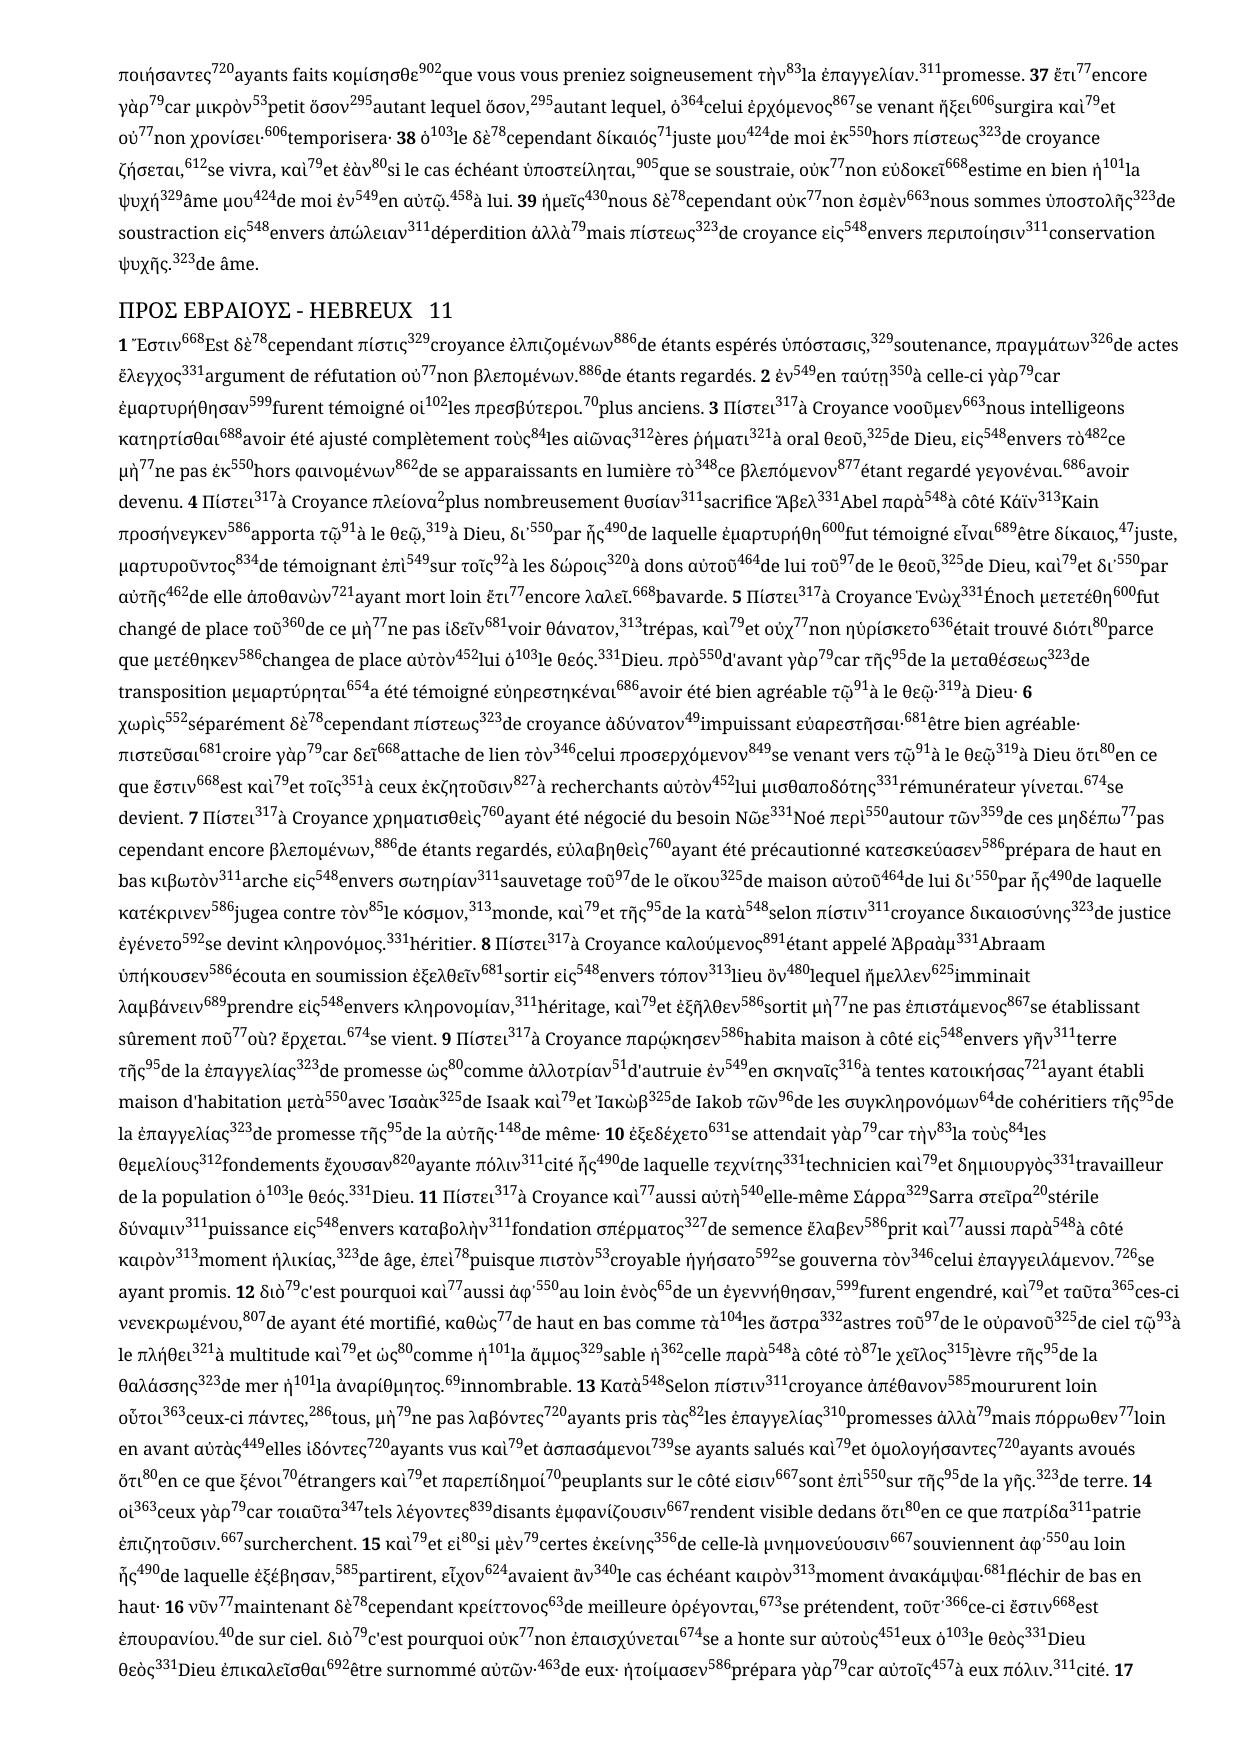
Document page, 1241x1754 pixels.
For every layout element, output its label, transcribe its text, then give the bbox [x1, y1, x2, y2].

text 1 Σκιὰν311Ombre γὰρ79car ἔχων840ayant ὁ103le νόμος331loi τῶν98de les μελλόντων835de imminants ἀγαθῶν,66de bons, οὐκ77non αὐτὴν526elle-même τὴν83la εἰκόνα311icône τῶν98de les πραγμάτων,326de actes, κατ᾽548selon ἐνιαυτὸν313année ταῖς88à les αὐταῖς141à mêmes θυσίαις316à sacrifices ἃς477lesquelles προσφέρουσιν667apportent εἰς548envers τὸ87le διηνεκὲς55continu οὐδέποτε77pas cependant à un moment δύναται674se peut τοὺς345ceux προσερχομένους848se venants vers τελειῶσαι·681perfectionner· 2 ἐπεὶ80puisque οὐκ340non ἂν340le cas échéant ἐπαύσαντο591se pausèrent προσφερόμεναι888étantes apportées διὰ548par le fait de τὸ348ce μηδεμίαν267ne pas une ἔχειν689avoir ἔτι77encore συνείδησιν311conscience ἁμαρτιῶν322de fautes τοὺς345ceux λατρεύοντας821adorants ἅπαξ77une fois κεκαθαρισμένους;795ayants étés purifiés; 3 ἀλλ᾽79mais ἐν549en αὐταῖς455à elles ἀνάμνησις329anamnèse ἁμαρτιῶν322de fautes κατ᾽548selon ἐνιαυτόν·313année· 4 ἀδύνατον49impuissant γὰρ79car αἷμα315sang ταύρων324de taureaux καὶ79et τράγων324de boucs ἀφαιρεῖν689saisir au loin ἁμαρτίας.310fautes. 5 Διὸ79C'est pourquoi εἰσερχόμενος867se venant à l'intérieur εἰς548envers τὸν85le κόσμον313monde λέγει·668dit· θυσίαν311sacrifice καὶ79et προσφορὰν311offrande οὐκ77non ἠθέλησας,584tu voulus, σῶμα315corps δὲ78cependant κατηρτίσω590tu te ajustas complètement μοι·420à moi· 6 ὁλοκαυτώματα314holocaustes καὶ79et περὶ550autour ἁμαρτίας323de faute οὐκ77non εὐδόκησας.584tu estimas en bien. 7 τότε77alors εἶπον·582je dis· ἰδοὺ306voici ἥκω,664je surgis, ἐν549en κεφαλίδι317à entête βιβλίου327de papier de bible γέγραπται654a été graphé περὶ550autour ἐμοῦ,424de moi, τοῦ360de ce ποιῆσαι681faire ὁ109le θεὸς337Dieu τὸ87le θέλημά315volonté σου.442de toi. 8 ἀνώτερον77plus en haut λέγων840disant ὅτι80en ce que θυσίας310sacrifices καὶ79et προσφορὰς310offrandes καὶ79et ὁλοκαυτώματα314holocaustes καὶ79et περὶ550autour ἁμαρτίας323de faute οὐκ77non ἠθέλησας584tu voulus οὐδὲ79non cependant εὐδόκησας,584tu estimas en bien, αἵτινες495lesquelles des quelconques κατὰ548selon νόμον313loi προσφέρονται,679sont apportés, 9 τότε77alors εἴρηκεν·642a dit· ἰδοὺ306voici ἥκω664je surgis τοῦ360de ce ποιῆσαι681faire τὸ87le θέλημά315volonté σου.442de toi. ἀναιρεῖ668saisit de bas en haut τὸ87le πρῶτον55premier ἵνα80afin que τὸ87le δεύτερον55deuxième στήσῃ,899que dresse, 10 ἐν549en ᾧ488à lequel θελήματι321à volonté ἡγιασμένοι812ayants étés sanctifiés ἐσμὲν663nous sommes διὰ550par τῆς95de la προσφορᾶς323de offrande τοῦ99de le σώματος327de corps Ἰησοῦ325de Iésous Χριστοῦ325de Christ ἐφάπαξ.77sur une fois. 11 Καὶ79Et πᾶς287tout μὲν77certes ἱερεὺς331sacrificateur ἕστηκεν642a dressé καθ᾽548selon ἡμέραν311journée λειτουργῶν840faisant liturgie καὶ79et τὰς82les αὐτὰς343mêmes πολλάκις77souvent προσφέρων840apportant θυσίας,310sacrifices, αἵτινες495lesquelles des quelconques οὐδέποτε77pas cependant à un moment δύνανται673se peuvent περιελεῖν681enlever autour ἁμαρτίας,310fautes, 12 οὗτος364celui-ci δὲ78cependant μίαν51une ὑπὲρ550au-dessus ἁμαρτιῶν322de fautes προσενέγκας721ayant apporté θυσίαν311sacrifice εἰς548envers τὸ87le διηνεκὲς55continu ἐκάθισεν586assit ἐν549en δεξιᾷ57à droite τοῦ97de le θεοῦ,325de Dieu, 13 τὸ87le λοιπὸν375restant ἐκδεχόμενος867se attendant ἕως80jusqu'à ce que τεθῶσιν910que soient posé οἱ102les ἐχθροὶ70ennemis αὐτοῦ464de lui ὑποπόδιον315sous-pied τῶν96de les ποδῶν324de pieds αὐτοῦ.464de lui. 14 μιᾷ183à une γὰρ79car προσφορᾷ317à offrande τετελείωκεν642a perfectionné εἰς548envers τὸ87le διηνεκὲς55continu τοὺς345ceux ἁγιαζομένους.874étants sanctifiés. 15 Μαρτυρεῖ668Témoigne δὲ78cependant ἡμῖν419à nous καὶ77aussi τὸ105le πνεῦμα333souffle τὸ105le ἅγιον·24saint· μετὰ548après γὰρ79car τὸ348ce εἰρηκέναι·686avoir dit· 16 αὕτη362celle-ci ἡ101la διαθήκη329disposition ἣν478laquelle διαθήσομαι608je me disposerai πρὸς548vers αὐτοὺς451eux μετὰ548après τὰς82les ἡμέρας310journées ἐκείνας,135celles-là, λέγει668dit κύριος·331Maître· διδοὺς840donnant νόμους312lois μου424de moi ἐπὶ548sur καρδίας310coeurs αὐτῶν463de eux καὶ77aussi ἐπὶ548sur τὴν83la διάνοιαν311capacité d’intelligence αὐτῶν463de eux ἐπιγράψω602j'épigrapherai αὐτούς,451eux, 17 καὶ79et τῶν94de les ἁμαρτιῶν322de fautes αὐτῶν463de eux καὶ79et τῶν94de les ἀνομιῶν322de illégalités αὐτῶν463de eux οὐ77non μὴ77ne pas μνησθήσομαι615je serai mémorisé ἔτι.77encore. 18 ὅπου80là où δὲ78cependant ἄφεσις329abandon τούτων,355de celles-ci, οὐκέτι77non plus προσφορὰ329offrande περὶ550autour ἁμαρτίας.323de faute. 19 Ἔχοντες839Ayants οὖν,79donc, ἀδελφοί,336frères, παρρησίαν311oralité franche εἰς548envers τὴν83la εἴσοδον311entrée de chemin τῶν98de les ἁγίων66de saints ἐν549en τῷ93à le αἵματι321à sang Ἰησοῦ,325de Iésous, 20 ἣν478laquelle ἐνεκαίνισεν586innova ἡμῖν419à nous ὁδὸν311chemin πρόσφατον2nouvelle καὶ79et ζῶσαν820vivante διὰ550par τοῦ99de le καταπετάσματος,327de rideau étendu, τοῦτ᾽366ce-ci ἔστιν668est τῆς95de la σαρκὸς323de chair αὐτοῦ,464de lui, 21 καὶ79et ἱερέα313sacrificateur μέγαν4grand ἐπὶ548sur τὸν85le οἶκον313maison τοῦ97de le θεοῦ,325de Dieu, 22 προσερχώμεθα922que nous nous venions vers μετὰ550avec ἀληθινῆς14de véritable καρδίας323de coeur ἐν549en πληροφορίᾳ317à colportée plénitude πίστεως323de croyance ῥεραντισμένοι812ayants étés aspergés τὰς242les καρδίας310coeurs ἀπὸ550au loin συνειδήσεως323de conscience πονηρᾶς14de méchante καὶ79et λελουμένοι812ayants étés baignés τὸ247le σῶμα315corps ὕδατι321à eau καθαρῷ·12à pur· 23 κατέχωμεν916que nous tenions de haut en bas τὴν83la ὁμολογίαν311aveu τῆς255de la ἐλπίδος323de espérance ἀκλινῆ,51sans clinaison, πιστὸς47croyable γὰρ79car ὁ364celui ἐπαγγειλάμενος,740se ayant promis, 24 καὶ79et κατανοῶμεν916que nous intelligions complètement ἀλλήλους501les uns les autres εἰς548envers παροξυσμὸν313provocation aigu à côté ἀγάπης323de amour καὶ79et καλῶν17de beaux ἔργων,326de travaux, 25 μὴ79ne pas ἐγκαταλείποντες839délaissants en contrebas τὴν83la ἐπισυναγωγὴν311rassemblement ἑαυτῶν,510de nous-mêmes, καθὼς77de haut en bas comme ἔθος333coutume τισίν,377à des quelconques, ἀλλὰ79mais παρακαλοῦντες,839appelants à côté, καὶ77aussi τοσούτῳ354à tant μᾶλλον77davantage ὅσῳ488à autant lequel βλέπετε665vous regardez ἐγγίζουσαν820approchante τὴν83la ἡμέραν.311journée. 26 Ἑκουσίως77Volontairement γὰρ79car ἁμαρτανόντων833de fautants ἡμῶν423de nous μετὰ548après τὸ348ce λαβεῖν681prendre τὴν83la ἐπίγνωσιν311reconnaissance τῆς95de la ἀληθείας,323de vérité, οὐκέτι77non plus περὶ550autour ἁμαρτιῶν322de fautes ἀπολείπεται680est laissé au loin θυσία,329sacrifice, 27 φοβερὰ20effrayante δέ78cependant τις285une quelconque ἐκδοχὴ329attente κρίσεως323de jugement καὶ79et πυρὸς327de feu ζῆλος331zèle ἐσθίειν689manger μέλλοντος836de imminant τοὺς84les ὑπεναντίους.52sous opposés. 28 ἀθετήσας721ayant démis τις390un quelconque νόμον313loi Μωϋσέως325de Môusês χωρὶς552séparément οἰκτιρμῶν324de compassions ἐπὶ549sur δυσὶν184à deux ἢ79ou τρισὶν184à trois μάρτυσιν318à témoins ἀποθνῄσκει·668meurt loin· 29 πόσῳ402à combien grand? δοκεῖτε665vous estimez χείρονος63de pire ἀξιωθήσεται619sera jugé digne τιμωρίας323de punition ὁ364celui τὸν85le υἱὸν313fils τοῦ97de le θεοῦ325de Dieu καταπατήσας721ayant piétiné de haut en bas καὶ79et τὸ87le αἷμα315sang τῆς95de la διαθήκης323de disposition κοινὸν55commun ἡγησάμενος,740se ayant gouverné, ἐν549en ᾧ488à lequel ἡγιάσθη,600fut sanctifié, καὶ79et τὸ87le πνεῦμα315souffle τῆς95de la χάριτος323de grâce ἐνυβρίσας;721ayant brutalisé dedans; 30 οἴδαμεν637nous avons su γὰρ79car τὸν346celui εἰπόντα·707ayant dit· ἐμοὶ420à moi ἐκδίκησις,329vengeance, ἐγὼ431moi ἀνταποδώσω.602je redonnerai en échange. καὶ79et πάλιν·77de nouveau· κρινεῖ606jugera κύριος331Maître τὸν85le λαὸν313peuple αὐτοῦ.464de lui. 31 φοβερὸν49effrayant τὸ366ce ἐμπεσεῖν681tomber dans εἰς548envers χεῖρας310mains θεοῦ325de Dieu ζῶντος.834de vivant. 32 Ἀναμιμνῄσκεσθε577Soyez remémorés δὲ78cependant τὰς82les πρότερον55plus avant ἡμέρας,310journées, ἐν549en αἷς483à lesquelles φωτισθέντες759ayants étés illuminés πολλὴν267nombreuse ἄθλησιν311lutte d'athlète ὑπεμείνατε583vous résistâtes en restant sous παθημάτων,326de passions de souffrances, 33 τοῦτο348ce-ci μὲν79certes ὀνειδισμοῖς318à réprobations τε79en outre καὶ79et θλίψεσιν316à oppressions θεατριζόμενοι,890étants théâtralisés, τοῦτο348ce-ci δὲ78cependant κοινωνοὶ330communiants τῶν357de ceux οὕτως77ainsi ἀναστρεφομένων884de étants tournés de bas en haut γενηθέντες.759ayants étés devenus. 34 καὶ79et γὰρ79car τοῖς90à les δεσμίοις318à liés συνεπαθήσατε583vous compatîtes καὶ79et τὴν83la ἁρπαγὴν311rapine τῶν359de ces ὑπαρχόντων835de subsistants ὑμῶν441de vous μετὰ550avec χαρᾶς323de joie προσεδέξασθε589vous vous acceptâtes auprès γινώσκοντες839connaissants ἔχειν689avoir ἑαυτοὺς515vous-mêmes κρείσσονα2meilleure ὕπαρξιν311subsistance καὶ79et μένουσαν.820restante. 35 Μὴ77Ne pas ἀποβάλητε896que vous jetiez au loin οὖν79donc τὴν83la παρρησίαν311oralité franche ὑμῶν,441de vous, ἥτις496laquelle une quelconque ἔχει668a μεγάλην2grande μισθαποδοσίαν.311rémunération. 36 ὑπομονῆς323de résistance γὰρ79car ἔχετε665vous avez χρείαν311besoin ἵνα80afin que τὸ87le θέλημα315volonté τοῦ97de le θεοῦ325de Dieu ποιήσαντες720ayants faits κομίσησθε902que vous vous preniez soigneusement τὴν83la ἐπαγγελίαν.311promesse. 37 ἔτι77encore γὰρ79car μικρὸν53petit ὅσον295autant lequel ὅσον,295autant lequel, ὁ364celui ἐρχόμενος867se venant ἥξει606surgira καὶ79et οὐ77non χρονίσει·606temporisera· 38 ὁ103le δὲ78cependant δίκαιός71juste μου424de moi ἐκ550hors πίστεως323de croyance ζήσεται,612se vivra, καὶ79et ἐὰν80si le cas échéant ὑποστείληται,905que se soustraie, οὐκ77non εὐδοκεῖ668estime en bien ἡ101la ψυχή329âme μου424de moi ἐν549en αὐτῷ.458à lui. 39 ἡμεῖς430nous δὲ78cependant οὐκ77non ἐσμὲν663nous sommes ὑποστολῆς323de soustraction εἰς548envers ἀπώλειαν311déperdition ἀλλὰ79mais πίστεως323de croyance εἰς548envers περιποίησιν311conservation ψυχῆς.323de âme. [118, 59, 1181, 276]
text 1 Ἔστιν668Est δὲ78cependant πίστις329croyance ἐλπιζομένων886de étants espérés ὑπόστασις,329soutenance, πραγμάτων326de actes ἔλεγχος331argument de réfutation οὐ77non βλεπομένων.886de étants regardés. 2 ἐν549en ταύτῃ350à celle-ci γὰρ79car ἐμαρτυρήθησαν599furent témoigné οἱ102les πρεσβύτεροι.70plus anciens. 3 Πίστει317à Croyance νοοῦμεν663nous intelligeons κατηρτίσθαι688avoir été ajusté complètement τοὺς84les αἰῶνας312ères ῥήματι321à oral θεοῦ,325de Dieu, εἰς548envers τὸ482ce μὴ77ne pas ἐκ550hors φαινομένων862de se apparaissants en lumière τὸ348ce βλεπόμενον877étant regardé γεγονέναι.686avoir devenu. 4 Πίστει317à Croyance πλείονα2plus nombreusement θυσίαν311sacrifice Ἅβελ331Abel παρὰ548à côté Κάϊν313Kain προσήνεγκεν586apporta τῷ91à le θεῷ,319à Dieu, δι᾽550par ἧς490de laquelle ἐμαρτυρήθη600fut témoigné εἶναι689être δίκαιος,47juste, μαρτυροῦντος834de témoignant ἐπὶ549sur τοῖς92à les δώροις320à dons αὐτοῦ464de lui τοῦ97de le θεοῦ,325de Dieu, καὶ79et δι᾽550par αὐτῆς462de elle ἀποθανὼν721ayant mort loin ἔτι77encore λαλεῖ.668bavarde. 5 Πίστει317à Croyance Ἑνὼχ331Énoch μετετέθη600fut changé de place τοῦ360de ce μὴ77ne pas ἰδεῖν681voir θάνατον,313trépas, καὶ79et οὐχ77non ηὑρίσκετο636était trouvé διότι80parce que μετέθηκεν586changea de place αὐτὸν452lui ὁ103le θεός.331Dieu. πρὸ550d'avant γὰρ79car τῆς95de la μεταθέσεως323de transposition μεμαρτύρηται654a été témoigné εὐηρεστηκέναι686avoir été bien agréable τῷ91à le θεῷ·319à Dieu· 6 χωρὶς552séparément δὲ78cependant πίστεως323de croyance ἀδύνατον49impuissant εὐαρεστῆσαι·681être bien agréable· πιστεῦσαι681croire γὰρ79car δεῖ668attache de lien τὸν346celui προσερχόμενον849se venant vers τῷ91à le θεῷ319à Dieu ὅτι80en ce que ἔστιν668est καὶ79et τοῖς351à ceux ἐκζητοῦσιν827à recherchants αὐτὸν452lui μισθαποδότης331rémunérateur γίνεται.674se devient. 7 Πίστει317à Croyance χρηματισθεὶς760ayant été négocié du besoin Νῶε331Noé περὶ550autour τῶν359de ces μηδέπω77pas cependant encore βλεπομένων,886de étants regardés, εὐλαβηθεὶς760ayant été précautionné κατεσκεύασεν586prépara de haut en bas κιβωτὸν311arche εἰς548envers σωτηρίαν311sauvetage τοῦ97de le οἴκου325de maison αὐτοῦ464de lui δι᾽550par ἧς490de laquelle κατέκρινεν586jugea contre τὸν85le κόσμον,313monde, καὶ79et τῆς95de la κατὰ548selon πίστιν311croyance δικαιοσύνης323de justice ἐγένετο592se devint κληρονόμος.331héritier. 8 Πίστει317à Croyance καλούμενος891étant appelé Ἀβραὰμ331Abraam ὑπήκουσεν586écouta en soumission ἐξελθεῖν681sortir εἰς548envers τόπον313lieu ὃν480lequel ἤμελλεν625imminait λαμβάνειν689prendre εἰς548envers κληρονομίαν,311héritage, καὶ79et ἐξῆλθεν586sortit μὴ77ne pas ἐπιστάμενος867se établissant sûrement ποῦ77où? ἔρχεται.674se vient. 9 Πίστει317à Croyance παρῴκησεν586habita maison à côté εἰς548envers γῆν311terre τῆς95de la ἐπαγγελίας323de promesse ὡς80comme ἀλλοτρίαν51d'autruie ἐν549en σκηναῖς316à tentes κατοικήσας721ayant établi maison d'habitation μετὰ550avec Ἰσαὰκ325de Isaak καὶ79et Ἰακὼβ325de Iakob τῶν96de les συγκληρονόμων64de cohéritiers τῆς95de la ἐπαγγελίας323de promesse τῆς95de la αὐτῆς·148de même· 10 ἐξεδέχετο631se attendait γὰρ79car τὴν83la τοὺς84les θεμελίους312fondements ἔχουσαν820ayante πόλιν311cité ἧς490de laquelle τεχνίτης331technicien καὶ79et δημιουργὸς331travailleur de la population ὁ103le θεός.331Dieu. 11 Πίστει317à Croyance καὶ77aussi αὐτὴ540elle-même Σάρρα329Sarra στεῖρα20stérile δύναμιν311puissance εἰς548envers καταβολὴν311fondation σπέρματος327de semence ἔλαβεν586prit καὶ77aussi παρὰ548à côté καιρὸν313moment ἡλικίας,323de âge, ἐπεὶ78puisque πιστὸν53croyable ἡγήσατο592se gouverna τὸν346celui ἐπαγγειλάμενον.726se ayant promis. 12 διὸ79c'est pourquoi καὶ77aussi ἀφ᾽550au loin ἑνὸς65de un ἐγεννήθησαν,599furent engendré, καὶ79et ταῦτα365ces-ci νενεκρωμένου,807de ayant été mortifié, καθὼς77de haut en bas comme τὰ104les ἄστρα332astres τοῦ97de le οὐρανοῦ325de ciel τῷ93à le πλήθει321à multitude καὶ79et ὡς80comme ἡ101la ἄμμος329sable ἡ362celle παρὰ548à côté τὸ87le χεῖλος315lèvre τῆς95de la θαλάσσης323de mer ἡ101la ἀναρίθμητος.69innombrable. 13 Κατὰ548Selon πίστιν311croyance ἀπέθανον585moururent loin οὗτοι363ceux-ci πάντες,286tous, μὴ79ne pas λαβόντες720ayants pris τὰς82les ἐπαγγελίας310promesses ἀλλὰ79mais πόρρωθεν77loin en avant αὐτὰς449elles ἰδόντες720ayants vus καὶ79et ἀσπασάμενοι739se ayants salués καὶ79et ὁμολογήσαντες720ayants avoués ὅτι80en ce que ξένοι70étrangers καὶ79et παρεπίδημοί70peuplants sur le côté εἰσιν667sont ἐπὶ550sur τῆς95de la γῆς.323de terre. 14 οἱ363ceux γὰρ79car τοιαῦτα347tels λέγοντες839disants ἐμφανίζουσιν667rendent visible dedans ὅτι80en ce que πατρίδα311patrie ἐπιζητοῦσιν.667surcherchent. 15 καὶ79et εἰ80si μὲν79certes ἐκείνης356de celle-là μνημονεύουσιν667souviennent ἀφ᾽550au loin ἧς490de laquelle ἐξέβησαν,585partirent, εἶχον624avaient ἂν340le cas échéant καιρὸν313moment ἀνακάμψαι·681fléchir de bas en haut· 16 νῦν77maintenant δὲ78cependant κρείττονος63de meilleure ὀρέγονται,673se prétendent, τοῦτ᾽366ce-ci ἔστιν668est ἐπουρανίου.40de sur ciel. διὸ79c'est pourquoi οὐκ77non ἐπαισχύνεται674se a honte sur αὐτοὺς451eux ὁ103le θεὸς331Dieu θεὸς331Dieu ἐπικαλεῖσθαι692être surnommé αὐτῶν·463de eux· ἡτοίμασεν586prépara γὰρ79car αὐτοῖς457à eux πόλιν.311cité. 17 Πίστει317à Croyance προσενήνοχεν642a apporté Ἀβραὰμ331Abraam τὸν85le Ἰσαὰκ313Isaak πειραζόμενος891étant mis en tentation καὶ79et τὸν245le μονογενῆ53monogène προσέφερεν,625apportait, ὁ364celui τὰς82les ἐπαγγελίας310promesses ἀναδεξάμενος,740se ayant accepté de bas en haut, 18 πρὸς548vers ὃν480lequel ἐλαλήθη600fut bavardé ὅτι80en ce que ἐν549en Ἰσαὰκ319à Isaak κληθήσεταί619sera appelé σοι439à toi σπέρμα,333semence, 19 λογισάμενος740se ayant calculé ὅτι80en ce que καὶ77aussi ἐκ550hors νεκρῶν64de morts ἐγείρειν689éveiller δυνατὸς47puissant ὁ103le θεός,331Dieu, ὅθεν77d'où αὐτὸν452lui καὶ77aussi ἐν549en παραβολῇ317à parabole ἐκομίσατο.592se prit soigneusement. 20 Πίστει317à Croyance καὶ77aussi περὶ550autour μελλόντων835de imminants εὐλόγησεν586élogia Ἰσαὰκ331Isaak τὸν85le Ἰακὼβ313Iakob καὶ79et τὸν85le Ἠσαῦ.313Esaü. 21 Πίστει317à Croyance Ἰακὼβ331Iakob ἀποθνῄσκων840mourant loin ἕκαστον373chacun τῶν96de les υἱῶν324de fils Ἰωσὴφ325de Ioseph εὐλόγησεν586élogia καὶ79et προσεκύνησεν586prosterna vers ἐπὶ548sur τὸ87le ἄκρον315extrémité τῆς95de la ῥάβδου323de bâton αὐτοῦ.464de lui. 22 Πίστει317à Croyance Ἰωσὴφ331Ioseph τελευτῶν840parvenant à l'achèvement περὶ550autour τῆς95de la ἐξόδου323de exode τῶν96de les υἱῶν324de fils Ἰσραὴλ325de Israël ἐμνημόνευσεν586souvint καὶ79et περὶ550autour τῶν98de les ὀστέων326de os αὐτοῦ464de lui ἐνετείλατο.592se commanda. 23 Πίστει317à Croyance Μωϋσῆς331Môusês γεννηθεὶς760ayant été engendré ἐκρύβη600fut caché τρίμηνον55trois mois ὑπὸ550sous τῶν96de les πατέρων324de pères αὐτοῦ,464de lui, διότι80parce que εἶδον585virent ἀστεῖον34cosmopolite τὸ87le παιδίον315petit enfant καὶ79et οὐκ77non ἐφοβήθησαν599furent effrayé τὸ87le διάταγμα315édit τοῦ97de le βασιλέως.325de roi. 24 Πίστει317à Croyance Μωϋσῆς331Môusês μέγας47grand γενόμενος740se ayant devenu ἠρνήσατο592se nia λέγεσθαι692être dit υἱὸς331fils θυγατρὸς323de fille Φαραώ,325de Pharaon, 25 μᾶλλον77davantage ἑλόμενος740se ayant fait hérésie συγκακουχεῖσθαι690se avoir mal avec τῷ91à le λαῷ319à peuple τοῦ97de le θεοῦ325de Dieu ἢ79ou πρόσκαιρον51vers un moment ἔχειν689avoir ἁμαρτίας323de faute ἀπόλαυσιν,311jouissance, 26 μείζονα4plus grand πλοῦτον313richesse ἡγησάμενος740se ayant gouverné τῶν96de les Αἰγύπτου323de Égypte θησαυρῶν324de trésors τὸν85le ὀνειδισμὸν313réprobation τοῦ97de le Χριστοῦ·325de Christ· ἀπέβλεπεν625regardait au loin γὰρ79car εἰς548envers τὴν83la μισθαποδοσίαν.311rémunération. 27 Πίστει317à Croyance κατέλειπεν625laissait en contrebas Αἴγυπτον311Égypte μὴ77ne pas φοβηθεὶς760ayant été effrayé τὸν85le θυμὸν313fureur τοῦ97de le βασιλέως·325de roi· τὸν85le γὰρ79car ἀόρατον53invisible ὡς80comme ὁρῶν840voyant ἐκαρτέρησεν.586endura. 28 Πίστει317à Croyance πεποίηκεν642a fait τὸ87le πάσχα315pâque καὶ79et τὴν83la πρόσχυσιν311effusion auprès τοῦ99de le αἵματος,327de sang, ἵνα80afin que μὴ77ne pas ὁ364celui ὀλοθρεύων840périssant τὰ86les πρωτότοκα54premiers-nés θίγῃ899que frôle αὐτῶν.463de eux. 29 Πίστει317à Croyance διέβησαν585marchèrent à travers τὴν83la ἐρυθρὰν2Rouge θάλασσαν311mer ὡς80comme διὰ550par ξηρᾶς14de sèche γῆς,323de terre, ἧς490de laquelle πεῖραν311tentative λαβόντες720ayants pris οἱ102les Αἰγύπτιοι70Égyptiens κατεπόθησαν.599furent avalé. 30 Πίστει317à Croyance τὰ104les τείχη332murailles Ἰεριχὼ323de Iéricho ἔπεσαν585tombèrent κυκλωθέντα761ayants étés encerclés ἐπὶ548sur ἑπτὰ176sept ἡμέρας.310journées. 31 Πίστει317à Croyance Ῥαὰβ329Raab ἡ101la πόρνη329pornée οὐ77non συναπώλετο592se dépérit avec τοῖς351à ceux ἀπειθήσασιν712à ayants désobéis δεξαμένη738se ayante acceptée τοὺς84les κατασκόπους312espions μετ᾽550avec εἰρήνης.323de paix. 32 Καὶ79Et τί399quel ἔτι77encore λέγω;917que je dise; ἐπιλείψει606manquera sur γὰρ79car με417moi διηγούμενον849se racontant complètement ὁ103le χρόνος331temps περὶ550autour Γεδεών,325de Gédéon, Βαράκ,325de Barak, Σαμψών,325de Sampson, Ἰεφθάε,325de Iefthae, Δαυίδ325de Dauid τε79en outre καὶ79et Σαμουὴλ325de Samouel καὶ79et τῶν96de les προφητῶν,324de prophètes, 33 οἳ497lesquels διὰ550par πίστεως323de croyance κατηγωνίσαντο591se agonisèrent de haut en bas βασιλείας,310royautés, εἰργάσαντο591se mirent au travail δικαιοσύνην,311justice, ἐπέτυχον585obtinrent le dessus ἐπαγγελιῶν,322de promesses, ἔφραξαν585obstruèrent στόματα314bouches λεόντων,324de lions, 34 ἔσβεσαν585éteignirent δύναμιν311puissance πυρός,327de feu, ἔφυγον585fuirent στόματα314bouches μαχαίρης,323de machette, ἐδυναμώθησαν599furent rendu puissants ἀπὸ550au loin ἀσθενείας,323de infirmité, ἐγενήθησαν599furent devenu ἰσχυροὶ46tenaces ἐν549en πολέμῳ,319à guerre, παρεμβολὰς310installations de côté ἔκλιναν585clinèrent ἀλλοτρίων.64de d'autruis. 35 Ἔλαβον585Prirent γυναῖκες328femmes ἐξ550hors ἀναστάσεως323de redressement τοὺς84les νεκροὺς52morts αὐτῶν·461de elles· ἄλλοι389autres δὲ78cependant ἐτυμπανίσθησαν599furent tambouriné οὐ77non προσδεξάμενοι739se ayants acceptés auprès τὴν243la ἀπολύτρωσιν,311rançon intégrale, ἵνα80afin que κρείττονος14de meilleure ἀναστάσεως323de redressement τύχωσιν·898que obtiennent· 36 ἕτεροι389autres-différents δὲ78cependant ἐμπαιγμῶν324de enjouements καὶ79et μαστίγων322de fouets πεῖραν311tentative ἔλαβον,585prirent, ἔτι77encore δὲ78cependant δεσμῶν324de liens καὶ79et φυλακῆς·323de gardiennage· 37 ἐλιθάσθησαν,599furent pierré, ἐπρίσθησαν,599furent scié, ἐν549en φόνῳ319à meurtre μαχαίρης323de machette ἀπέθανον,585moururent loin, περιῆλθον585allèrent autour ἐν549en μηλωταῖς,316à peaux de moutons, ἐν549en αἰγείοις11à de chèvres δέρμασιν,320à peaux, ὑστερούμενοι,890étants manqués, θλιβόμενοι,890étants oppressés, κακουχούμενοι,890étants maltraités, 38 ὧν491de lesquels οὐκ77non ἦν625était ἄξιος47digne ὁ103le κόσμος,331monde, ἐπὶ549sur ἐρημίαις316à lieux désertiques πλανώμενοι890étants égarés καὶ79et ὄρεσιν320à montagnes καὶ79et σπηλαίοις320à cavernes καὶ79et ταῖς88à les ὀπαῖς316à cavités τῆς95de la γῆς.323de terre. 39 Καὶ79Et οὗτοι363ceux-ci πάντες286tous μαρτυρηθέντες759ayants étés témoignés διὰ550par τῆς255de la πίστεως323de croyance οὐκ77non ἐκομίσαντο591se prirent soigneusement τὴν83la ἐπαγγελίαν,311promesse, 40 τοῦ97de le θεοῦ325de Dieu περὶ550autour ἡμῶν423de nous κρεῖττόν55meilleur τι271un quelconque προβλεψαμένου,734de se ayant prévu, ἵνα80afin que μὴ77ne pas χωρὶς552séparément ἡμῶν423de nous τελειωθῶσιν.910que soient perfectionné. [118, 329, 1181, 1682]
text ΠΡΟΣ ΕΒΡΑΙΟΥΣ - HEBREUX 11 [118, 294, 1181, 324]
